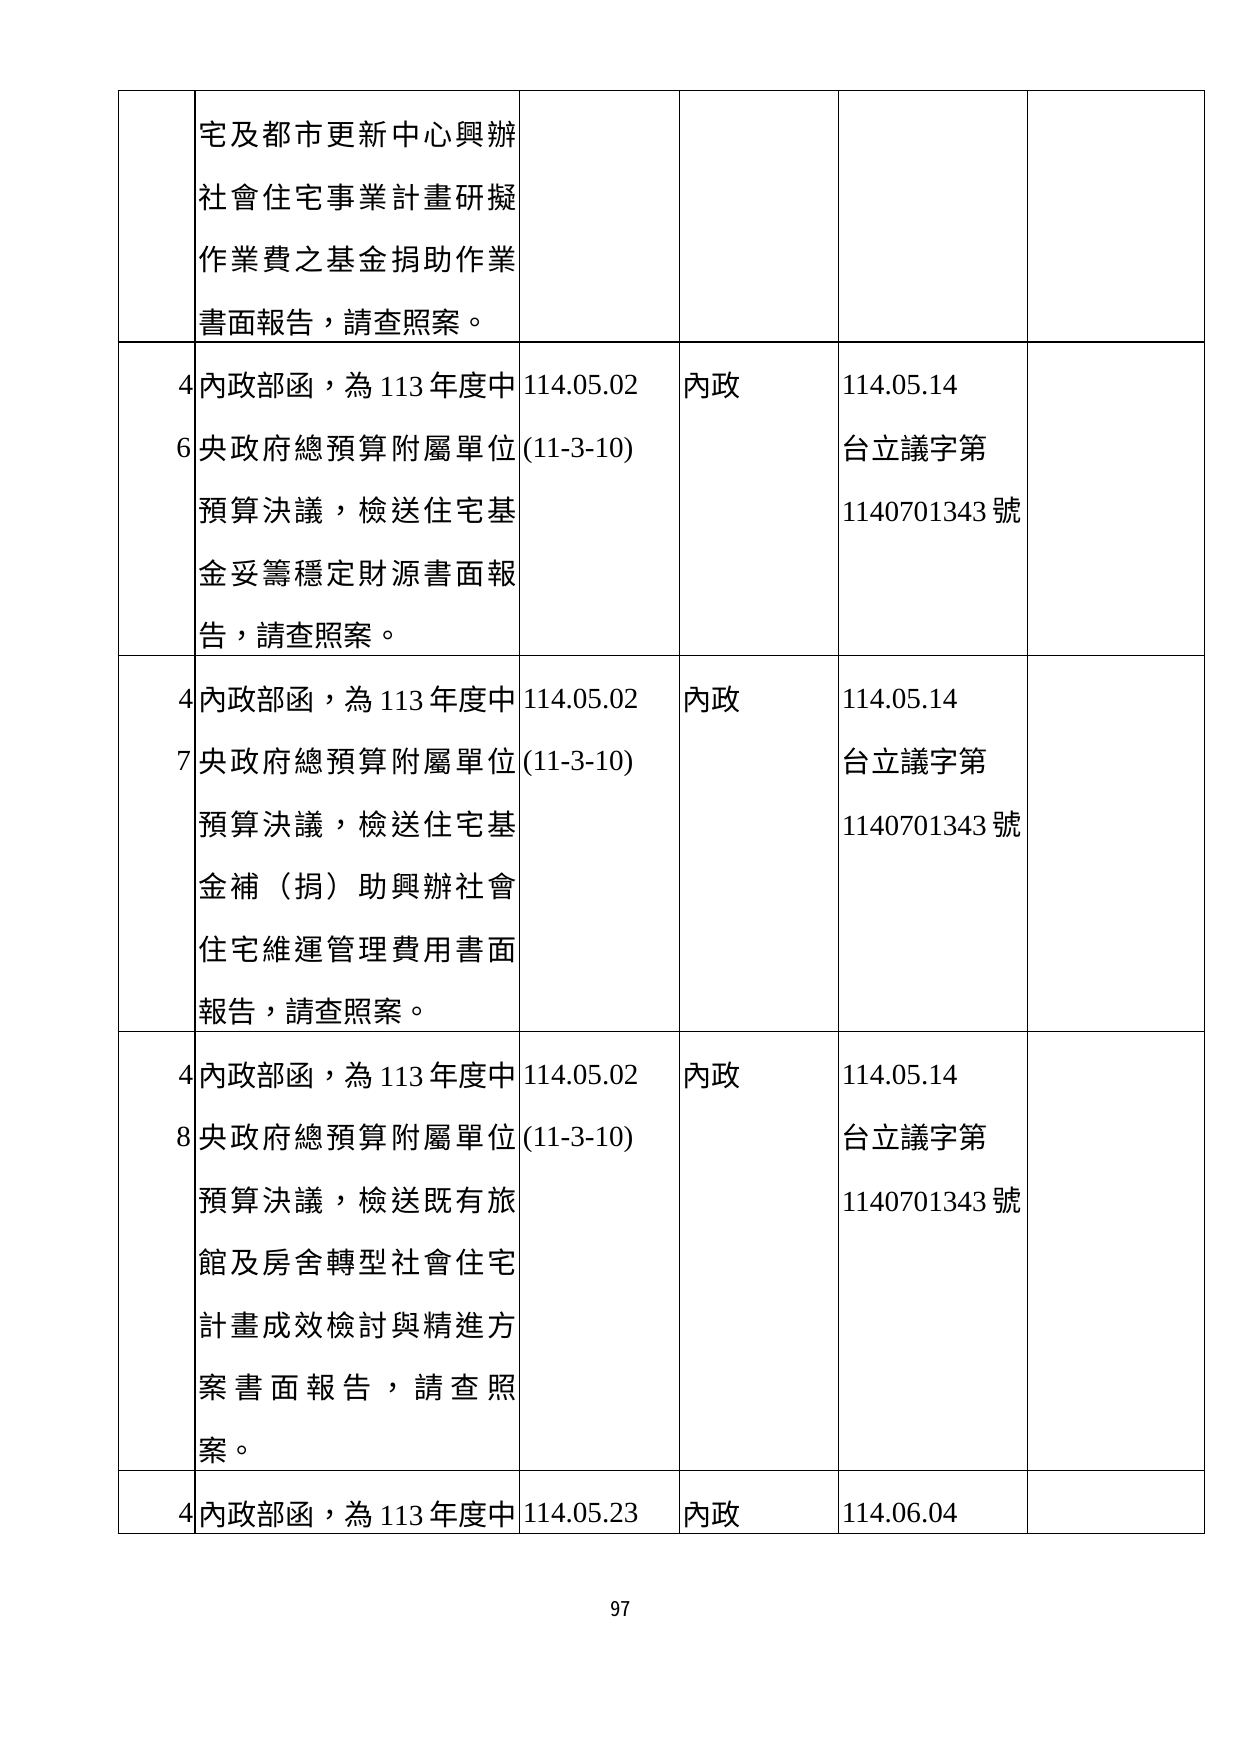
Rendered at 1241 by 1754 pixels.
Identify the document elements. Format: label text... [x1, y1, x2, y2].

table_cell [1028, 1471, 1204, 1533]
table_cell [839, 91, 1027, 341]
table_cell 內政部函，為113年度中央政府總預算附屬單位預算決議，檢送既有旅館及房舍轉型社會住宅計畫成效檢討與精進方案書面報告，請查照案。 [196, 1032, 519, 1469]
table_cell 內政 [680, 1471, 838, 1533]
table_cell 內政 [680, 656, 838, 1031]
table_cell 114.05.14 台立議字第1140701343號 [839, 343, 1027, 655]
table_cell [119, 656, 194, 1031]
table_cell [119, 1471, 194, 1533]
table_cell [1028, 656, 1204, 1031]
table_cell 內政 [680, 1032, 838, 1469]
table_cell 內政部函，為113年度中 [196, 1471, 519, 1533]
table_cell 內政部函，為113年度中央政府總預算附屬單位預算決議，檢送住宅基金補（捐）助興辦社會住宅維運管理費用書面報告，請查照案。 [196, 656, 519, 1031]
table_cell [119, 343, 194, 655]
table_cell [1028, 91, 1204, 341]
table_cell 114.05.23 [520, 1471, 679, 1533]
table_cell 114.05.02 (11-3-10) [520, 343, 679, 655]
table_cell 114.05.02 (11-3-10) [520, 1032, 679, 1469]
table_cell 內政 [680, 343, 838, 655]
table_cell [520, 91, 679, 341]
table_cell 114.05.14 台立議字第1140701343號 [839, 656, 1027, 1031]
table_cell 內政部函，為113年度中央政府總預算附屬單位預算決議，檢送住宅基金妥籌穩定財源書面報告，請查照案。 [196, 343, 519, 655]
table_cell 114.05.02 (11-3-10) [520, 656, 679, 1031]
table_cell [1028, 1032, 1204, 1469]
table_cell 宅及都市更新中心興辦社會住宅事業計畫研擬作業費之基金捐助作業書面報告，請查照案。 [196, 91, 519, 341]
table_cell 114.05.14 台立議字第1140701343號 [839, 1032, 1027, 1469]
table_cell [1028, 343, 1204, 655]
table_cell [119, 1032, 194, 1469]
table_cell [119, 91, 194, 341]
table_cell [680, 91, 838, 341]
table_cell 114.06.04 [839, 1471, 1027, 1533]
